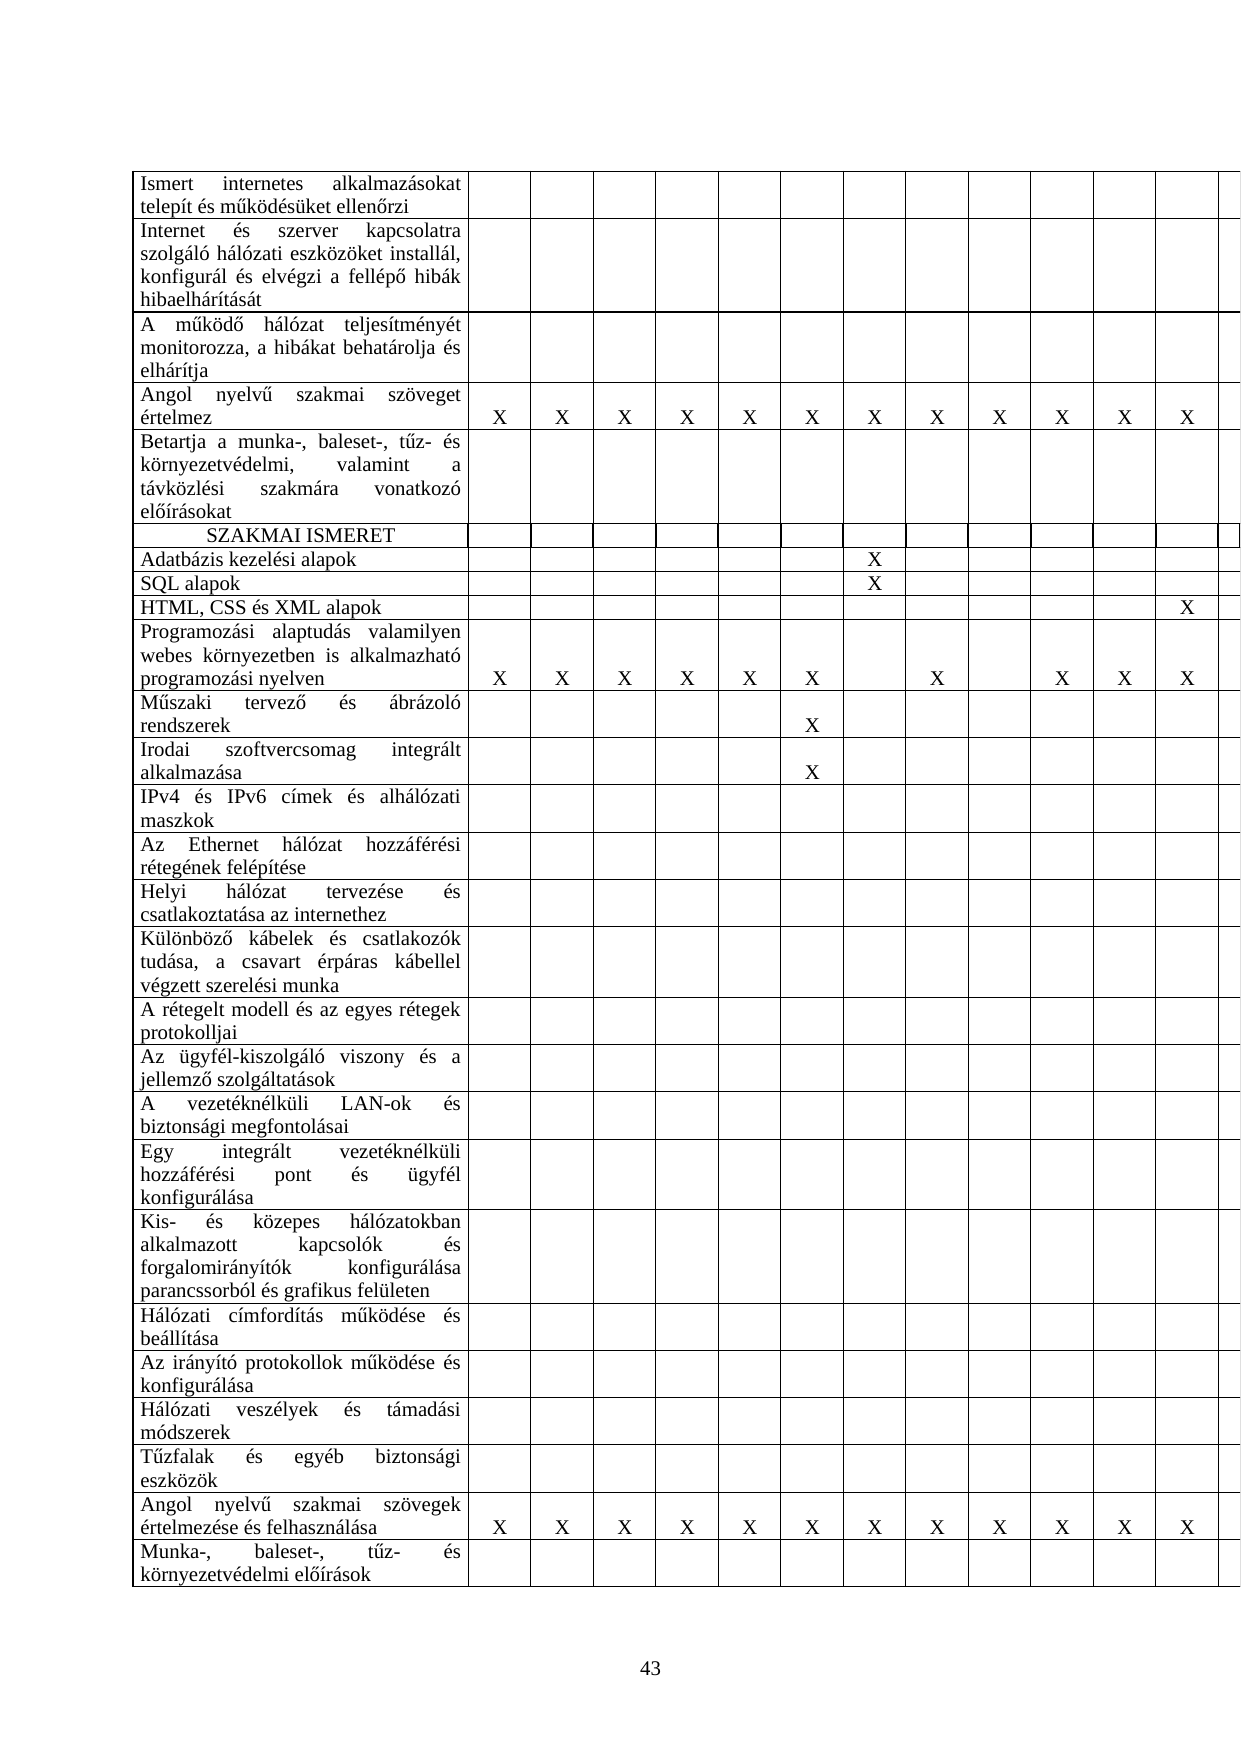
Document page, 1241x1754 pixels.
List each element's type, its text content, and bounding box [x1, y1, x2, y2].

table_cell X [1219, 1493, 1240, 1539]
table_cell [469, 172, 530, 218]
table_cell [1156, 738, 1218, 784]
table_cell Angol nyelvű szakmai szövegek értelmezése és felhasználása [134, 1493, 468, 1539]
table_cell [1157, 524, 1217, 547]
table_cell [531, 785, 593, 832]
table_cell X [469, 383, 530, 429]
table_cell [1094, 1140, 1155, 1209]
table_cell [1156, 1210, 1218, 1302]
table_cell [782, 524, 842, 547]
table_cell [1094, 1092, 1155, 1138]
table_cell X [656, 620, 718, 690]
table_cell [1031, 1045, 1093, 1091]
table_cell [1031, 219, 1093, 311]
table_cell [1219, 998, 1240, 1044]
table_cell [719, 738, 780, 784]
table_cell [1156, 1045, 1218, 1091]
table_cell [656, 833, 718, 879]
table_cell [969, 219, 1030, 311]
table_cell [1219, 596, 1240, 619]
table_cell [719, 1445, 780, 1492]
table_cell Egy integrált vezetéknélküli hozzáférési pont és ügyfél konfigurálása [134, 1140, 468, 1209]
table_cell [1031, 1092, 1093, 1138]
table_cell [844, 1398, 905, 1444]
table_cell [969, 313, 1030, 382]
table_cell [719, 548, 780, 571]
table_cell [594, 219, 655, 311]
table_cell [1094, 172, 1155, 218]
table_cell [1094, 1304, 1155, 1350]
table_cell [656, 1398, 718, 1444]
table_cell [781, 1351, 843, 1397]
table_cell X [531, 1493, 593, 1539]
table_cell [969, 1398, 1030, 1444]
table_cell [969, 880, 1030, 926]
table_cell Az Ethernet hálózat hozzáférési rétegének felépítése [134, 833, 468, 879]
table_cell X [1156, 620, 1218, 690]
table_cell [844, 833, 905, 879]
table_cell [844, 998, 905, 1044]
table_cell [1031, 1351, 1093, 1397]
table_cell [781, 1140, 843, 1209]
table_cell [1219, 691, 1240, 737]
table_cell [594, 1445, 655, 1492]
table_cell [1031, 430, 1093, 523]
table_cell IPv4 és IPv6 címek és alhálózati maszkok [134, 785, 468, 832]
table_cell [906, 738, 968, 784]
table_cell [844, 1045, 905, 1091]
table_cell [656, 691, 718, 737]
table_cell [1219, 1140, 1240, 1209]
table_cell [531, 833, 593, 879]
table_cell A rétegelt modell és az egyes rétegek protokolljai [134, 998, 468, 1044]
table_cell [906, 219, 968, 311]
table_cell [844, 1092, 905, 1138]
table_cell X [656, 1493, 718, 1539]
table_cell [1219, 1445, 1240, 1492]
table_cell X [1094, 383, 1155, 429]
table_cell [781, 172, 843, 218]
table_cell [531, 1445, 593, 1492]
table_cell [719, 1540, 780, 1586]
table_cell [719, 1140, 780, 1209]
table_cell [469, 219, 530, 311]
table_cell X [656, 383, 718, 429]
table_cell Betartja a munka-, baleset-, tűz- és környezetvédelmi, valamint a távközlési szakmára vonatkozó előírásokat [134, 430, 468, 523]
table_cell [531, 596, 593, 619]
table_cell [531, 172, 593, 218]
table_cell [469, 313, 530, 382]
table_cell [1156, 833, 1218, 879]
table_cell [1094, 880, 1155, 926]
table_cell X [719, 1493, 780, 1539]
table_cell [844, 1210, 905, 1302]
table_cell [1031, 998, 1093, 1044]
table_cell [969, 1351, 1030, 1397]
table_cell [906, 596, 968, 619]
table_cell [594, 596, 655, 619]
table_cell [469, 572, 530, 595]
table_cell [969, 1140, 1030, 1209]
table_cell [656, 548, 718, 571]
table_cell X [844, 383, 905, 429]
table_cell [844, 880, 905, 926]
table_cell [969, 785, 1030, 832]
table_cell [594, 833, 655, 879]
table_cell X [1219, 383, 1240, 429]
table_cell [719, 1045, 780, 1091]
table_cell X [1156, 383, 1218, 429]
table_cell [656, 572, 718, 595]
table_cell X [594, 383, 655, 429]
table_cell [1031, 1398, 1093, 1444]
table_cell [906, 691, 968, 737]
table_cell [1156, 1445, 1218, 1492]
table_cell [531, 927, 593, 997]
table_cell [781, 998, 843, 1044]
table_cell [719, 1351, 780, 1397]
table_cell [469, 833, 530, 879]
table_cell [719, 1304, 780, 1350]
table_cell [969, 1210, 1030, 1302]
table_cell [1156, 172, 1218, 218]
table_cell X [844, 572, 905, 595]
table_cell [969, 927, 1030, 997]
table_cell Angol nyelvű szakmai szöveget értelmez [134, 383, 468, 429]
table_cell X [969, 1493, 1030, 1539]
table_cell Kis- és közepes hálózatokban alkalmazott kapcsolók és forgalomirányítók konfigurálása parancssorból és grafikus felületen [134, 1210, 468, 1302]
table_cell X [1156, 1493, 1218, 1539]
table_cell [531, 430, 593, 523]
table_cell [969, 548, 1030, 571]
table_cell [781, 548, 843, 571]
table_cell [594, 785, 655, 832]
table_cell [656, 1540, 718, 1586]
table_cell [781, 1540, 843, 1586]
table_cell [719, 833, 780, 879]
table_cell [719, 596, 780, 619]
table_cell Helyi hálózat tervezése és csatlakoztatása az internethez [134, 880, 468, 926]
table_cell [1094, 1351, 1155, 1397]
table_cell [656, 880, 718, 926]
table_cell [656, 998, 718, 1044]
table_cell [1156, 927, 1218, 997]
table_cell [1156, 1092, 1218, 1138]
table_cell [469, 548, 530, 571]
table_cell [1094, 785, 1155, 832]
table_cell [594, 691, 655, 737]
table_cell [906, 548, 968, 571]
table_cell X [594, 1493, 655, 1539]
table_cell [969, 738, 1030, 784]
table_cell [1031, 1210, 1093, 1302]
table_cell [1094, 1540, 1155, 1586]
table_cell [656, 1045, 718, 1091]
table_cell Adatbázis kezelési alapok [134, 548, 468, 571]
table_cell [1031, 596, 1093, 619]
table_cell [1031, 833, 1093, 879]
table_cell [531, 1351, 593, 1397]
table_cell [469, 430, 530, 523]
table_cell [1032, 524, 1092, 547]
table_cell [531, 738, 593, 784]
table_cell [531, 998, 593, 1044]
table_cell [844, 620, 905, 690]
table_cell X [1031, 383, 1093, 429]
table_cell [906, 1210, 968, 1302]
table_cell Hálózati címfordítás működése és beállítása [134, 1304, 468, 1350]
table_cell [1031, 1304, 1093, 1350]
table_cell [844, 1304, 905, 1350]
table_cell [594, 927, 655, 997]
table_cell [469, 1045, 530, 1091]
table_cell [906, 1092, 968, 1138]
table_cell [1031, 1140, 1093, 1209]
table_cell [781, 313, 843, 382]
table_cell [1031, 548, 1093, 571]
table_cell [719, 998, 780, 1044]
table_cell [1094, 1210, 1155, 1302]
table_cell [906, 927, 968, 997]
table_cell [1031, 691, 1093, 737]
table_cell [1156, 219, 1218, 311]
table_cell [906, 430, 968, 523]
table_cell Az ügyfél-kiszolgáló viszony és a jellemző szolgáltatások [134, 1045, 468, 1091]
table_cell X [906, 383, 968, 429]
table_cell [1094, 219, 1155, 311]
table_cell HTML, CSS és XML alapok [134, 596, 468, 619]
table_cell X [781, 1493, 843, 1539]
table_cell [719, 524, 780, 547]
table_cell [531, 572, 593, 595]
table_cell [906, 1398, 968, 1444]
table_cell [781, 880, 843, 926]
table_cell Hálózati veszélyek és támadási módszerek [134, 1398, 468, 1444]
table_cell [906, 1304, 968, 1350]
table_cell [594, 998, 655, 1044]
table_cell [1156, 1351, 1218, 1397]
table_cell [656, 596, 718, 619]
table_cell X [719, 620, 780, 690]
table_cell [844, 313, 905, 382]
table_cell [1156, 313, 1218, 382]
table_cell [1219, 1092, 1240, 1138]
table_cell [656, 313, 718, 382]
table_cell [469, 596, 530, 619]
table_cell [1094, 738, 1155, 784]
table_cell [719, 172, 780, 218]
table_cell [781, 596, 843, 619]
table_cell X [781, 383, 843, 429]
table_cell [531, 1045, 593, 1091]
table_cell [656, 219, 718, 311]
table_cell X [594, 620, 655, 690]
table_cell [1219, 1210, 1240, 1302]
table_cell [781, 785, 843, 832]
table_cell [469, 1445, 530, 1492]
table_cell [656, 1140, 718, 1209]
table_cell [719, 313, 780, 382]
table_cell [469, 1092, 530, 1138]
table_cell [906, 1540, 968, 1586]
table_cell [594, 880, 655, 926]
table_cell [969, 1092, 1030, 1138]
table_cell [781, 927, 843, 997]
table_cell [1219, 785, 1240, 832]
table_cell X [531, 383, 593, 429]
table_cell [719, 572, 780, 595]
table_cell [1219, 172, 1240, 218]
table_cell [1219, 524, 1239, 547]
table_cell [1031, 313, 1093, 382]
table_cell [656, 172, 718, 218]
table_cell [969, 524, 1030, 547]
table_cell [656, 1445, 718, 1492]
table_cell [969, 620, 1030, 690]
table_cell [1219, 880, 1240, 926]
table_cell [781, 1092, 843, 1138]
table_cell [1094, 833, 1155, 879]
table_cell [1219, 1304, 1240, 1350]
table_cell [594, 1092, 655, 1138]
table_cell [719, 1210, 780, 1302]
table_cell [844, 219, 905, 311]
table_cell X [531, 620, 593, 690]
table_cell [594, 313, 655, 382]
table_cell X [906, 620, 968, 690]
table_cell [1156, 880, 1218, 926]
table_cell [1156, 785, 1218, 832]
table_cell [906, 313, 968, 382]
table_cell [469, 1351, 530, 1397]
table_cell [656, 785, 718, 832]
table_cell [594, 572, 655, 595]
table_cell [1031, 1445, 1093, 1492]
table_cell [531, 548, 593, 571]
table_cell [656, 738, 718, 784]
table_cell SQL alapok [134, 572, 468, 595]
table_cell X [781, 620, 843, 690]
table_cell [1156, 1398, 1218, 1444]
table_cell X [1094, 1493, 1155, 1539]
table_cell [906, 1351, 968, 1397]
table_cell [719, 691, 780, 737]
table_cell [781, 1045, 843, 1091]
table_cell X [1219, 548, 1240, 571]
table_cell [531, 219, 593, 311]
table_cell [844, 785, 905, 832]
table_cell [531, 1540, 593, 1586]
table_cell [969, 172, 1030, 218]
table_cell [1156, 998, 1218, 1044]
table_cell [844, 1445, 905, 1492]
table_cell X [844, 1493, 905, 1539]
table_cell [656, 1304, 718, 1350]
table_cell [969, 1304, 1030, 1350]
table_cell [594, 524, 655, 547]
table_cell X [781, 738, 843, 784]
table_cell [531, 313, 593, 382]
table_cell [1156, 572, 1218, 595]
table_cell [1219, 219, 1240, 311]
table_cell [532, 524, 592, 547]
table_cell [531, 1140, 593, 1209]
table_cell X [1031, 1493, 1093, 1539]
table_cell [906, 833, 968, 879]
table_cell [531, 1210, 593, 1302]
table_cell [1219, 833, 1240, 879]
table_cell [969, 430, 1030, 523]
table_cell [719, 219, 780, 311]
table_cell [1094, 691, 1155, 737]
table_cell [1219, 430, 1240, 523]
table_cell [594, 1304, 655, 1350]
table_cell [469, 785, 530, 832]
table_cell [1031, 785, 1093, 832]
table_cell [1031, 880, 1093, 926]
table_cell [906, 572, 968, 595]
table_cell [1031, 1540, 1093, 1586]
table_cell X [969, 383, 1030, 429]
table_cell [781, 430, 843, 523]
table_cell [969, 998, 1030, 1044]
table_cell [1156, 548, 1218, 571]
table_cell [969, 1445, 1030, 1492]
table_cell [1219, 620, 1240, 690]
table_cell SZAKMAI ISMERET [134, 524, 467, 547]
table_cell [469, 1398, 530, 1444]
table_cell [719, 430, 780, 523]
table_cell [1094, 313, 1155, 382]
table_cell [781, 1398, 843, 1444]
table_cell X [469, 620, 530, 690]
table_cell [907, 524, 967, 547]
table_cell Ismert internetes alkalmazásokat telepít és működésüket ellenőrzi [134, 172, 468, 218]
table_cell [531, 880, 593, 926]
table_cell [844, 524, 905, 547]
table_cell X [469, 1493, 530, 1539]
table_cell Internet és szerver kapcsolatra szolgáló hálózati eszközöket installál, konfigurál és elvégzi a fellépő hibák hibaelhárítását [134, 219, 468, 311]
table_cell [906, 785, 968, 832]
table_cell [719, 880, 780, 926]
table_cell X [1219, 572, 1240, 595]
table_cell [844, 1140, 905, 1209]
table_cell [469, 1210, 530, 1302]
table_cell [719, 785, 780, 832]
table_cell [906, 172, 968, 218]
table_cell [656, 430, 718, 523]
table_cell X [1156, 596, 1218, 619]
table_cell [657, 524, 717, 547]
table_cell [1219, 738, 1240, 784]
table_cell A működő hálózat teljesítményét monitorozza, a hibákat behatárolja és elhárítja [134, 313, 468, 382]
table_cell [1094, 548, 1155, 571]
table_cell X [781, 691, 843, 737]
table_cell [1219, 1045, 1240, 1091]
table_cell [906, 1045, 968, 1091]
table_cell [594, 548, 655, 571]
table_cell [969, 572, 1030, 595]
table_cell [1156, 691, 1218, 737]
table_cell [531, 691, 593, 737]
table_cell [969, 1540, 1030, 1586]
table_cell [594, 430, 655, 523]
table_cell X [844, 548, 905, 571]
table_cell [1219, 1398, 1240, 1444]
table_cell [594, 172, 655, 218]
table_cell [906, 1445, 968, 1492]
table_cell [1094, 430, 1155, 523]
table_cell [469, 1304, 530, 1350]
table_cell [656, 1210, 718, 1302]
table_cell [906, 880, 968, 926]
table_cell [594, 1540, 655, 1586]
table_cell [1031, 927, 1093, 997]
table_cell Programozási alaptudás valamilyen webes környezetben is alkalmazható programozási nyelven [134, 620, 468, 690]
table_cell [844, 691, 905, 737]
table_cell [469, 738, 530, 784]
table_cell [1094, 572, 1155, 595]
table_cell [531, 1398, 593, 1444]
table_cell X [906, 1493, 968, 1539]
table_cell [719, 927, 780, 997]
table_cell X [719, 383, 780, 429]
table_cell [844, 1351, 905, 1397]
table_cell A vezetéknélküli LAN-ok és biztonsági megfontolásai [134, 1092, 468, 1138]
table_cell Munka-, baleset-, tűz- és környezetvédelmi előírások [134, 1540, 468, 1586]
table_cell [781, 833, 843, 879]
table_cell [844, 738, 905, 784]
table_cell [969, 1045, 1030, 1091]
table_cell [781, 1304, 843, 1350]
table_cell [719, 1092, 780, 1138]
table_cell [469, 524, 530, 547]
table_cell [469, 927, 530, 997]
table_cell [1219, 1540, 1240, 1586]
table_cell [1094, 1445, 1155, 1492]
table_cell [1156, 1540, 1218, 1586]
table_cell [1219, 927, 1240, 997]
table_cell [594, 1210, 655, 1302]
table_cell [781, 219, 843, 311]
table_cell [594, 738, 655, 784]
table_cell [719, 1398, 780, 1444]
table_cell [594, 1045, 655, 1091]
table_cell Különböző kábelek és csatlakozók tudása, a csavart érpáras kábellel végzett szerelési munka [134, 927, 468, 997]
table_cell [594, 1398, 655, 1444]
table_cell [1156, 1140, 1218, 1209]
table_cell [469, 691, 530, 737]
table_cell Műszaki tervező és ábrázoló rendszerek [134, 691, 468, 737]
table_cell [531, 1092, 593, 1138]
table_cell Tűzfalak és egyéb biztonsági eszközök [134, 1445, 468, 1492]
table_cell [469, 880, 530, 926]
table_cell [1094, 998, 1155, 1044]
table_cell [1156, 1304, 1218, 1350]
table_cell [1031, 572, 1093, 595]
table_cell [594, 1140, 655, 1209]
table_cell [781, 572, 843, 595]
table_cell [656, 1351, 718, 1397]
table_cell [469, 1540, 530, 1586]
table_cell [844, 1540, 905, 1586]
table_cell [844, 430, 905, 523]
table_cell X [1094, 620, 1155, 690]
table_cell [1031, 172, 1093, 218]
table_cell [969, 833, 1030, 879]
table_cell [844, 927, 905, 997]
table_cell [906, 1140, 968, 1209]
table_cell [969, 691, 1030, 737]
table_cell [1219, 313, 1240, 382]
table_cell [1094, 927, 1155, 997]
table_cell X [1031, 620, 1093, 690]
table_cell [469, 1140, 530, 1209]
table_cell [1094, 1398, 1155, 1444]
table_cell [1094, 1045, 1155, 1091]
table_cell [656, 1092, 718, 1138]
table_cell [1094, 524, 1155, 547]
table_cell [469, 998, 530, 1044]
table_cell Irodai szoftvercsomag integrált alkalmazása [134, 738, 468, 784]
table_cell [1094, 596, 1155, 619]
table_cell [844, 172, 905, 218]
table_cell [969, 596, 1030, 619]
table_cell [1156, 430, 1218, 523]
table_cell Az irányító protokollok működése és konfigurálása [134, 1351, 468, 1397]
table_cell [531, 1304, 593, 1350]
table_cell [906, 998, 968, 1044]
table_cell [656, 927, 718, 997]
table_cell [844, 596, 905, 619]
table_cell [781, 1210, 843, 1302]
table_cell [594, 1351, 655, 1397]
table_cell [1219, 1351, 1240, 1397]
table_cell [781, 1445, 843, 1492]
table_cell [1031, 738, 1093, 784]
